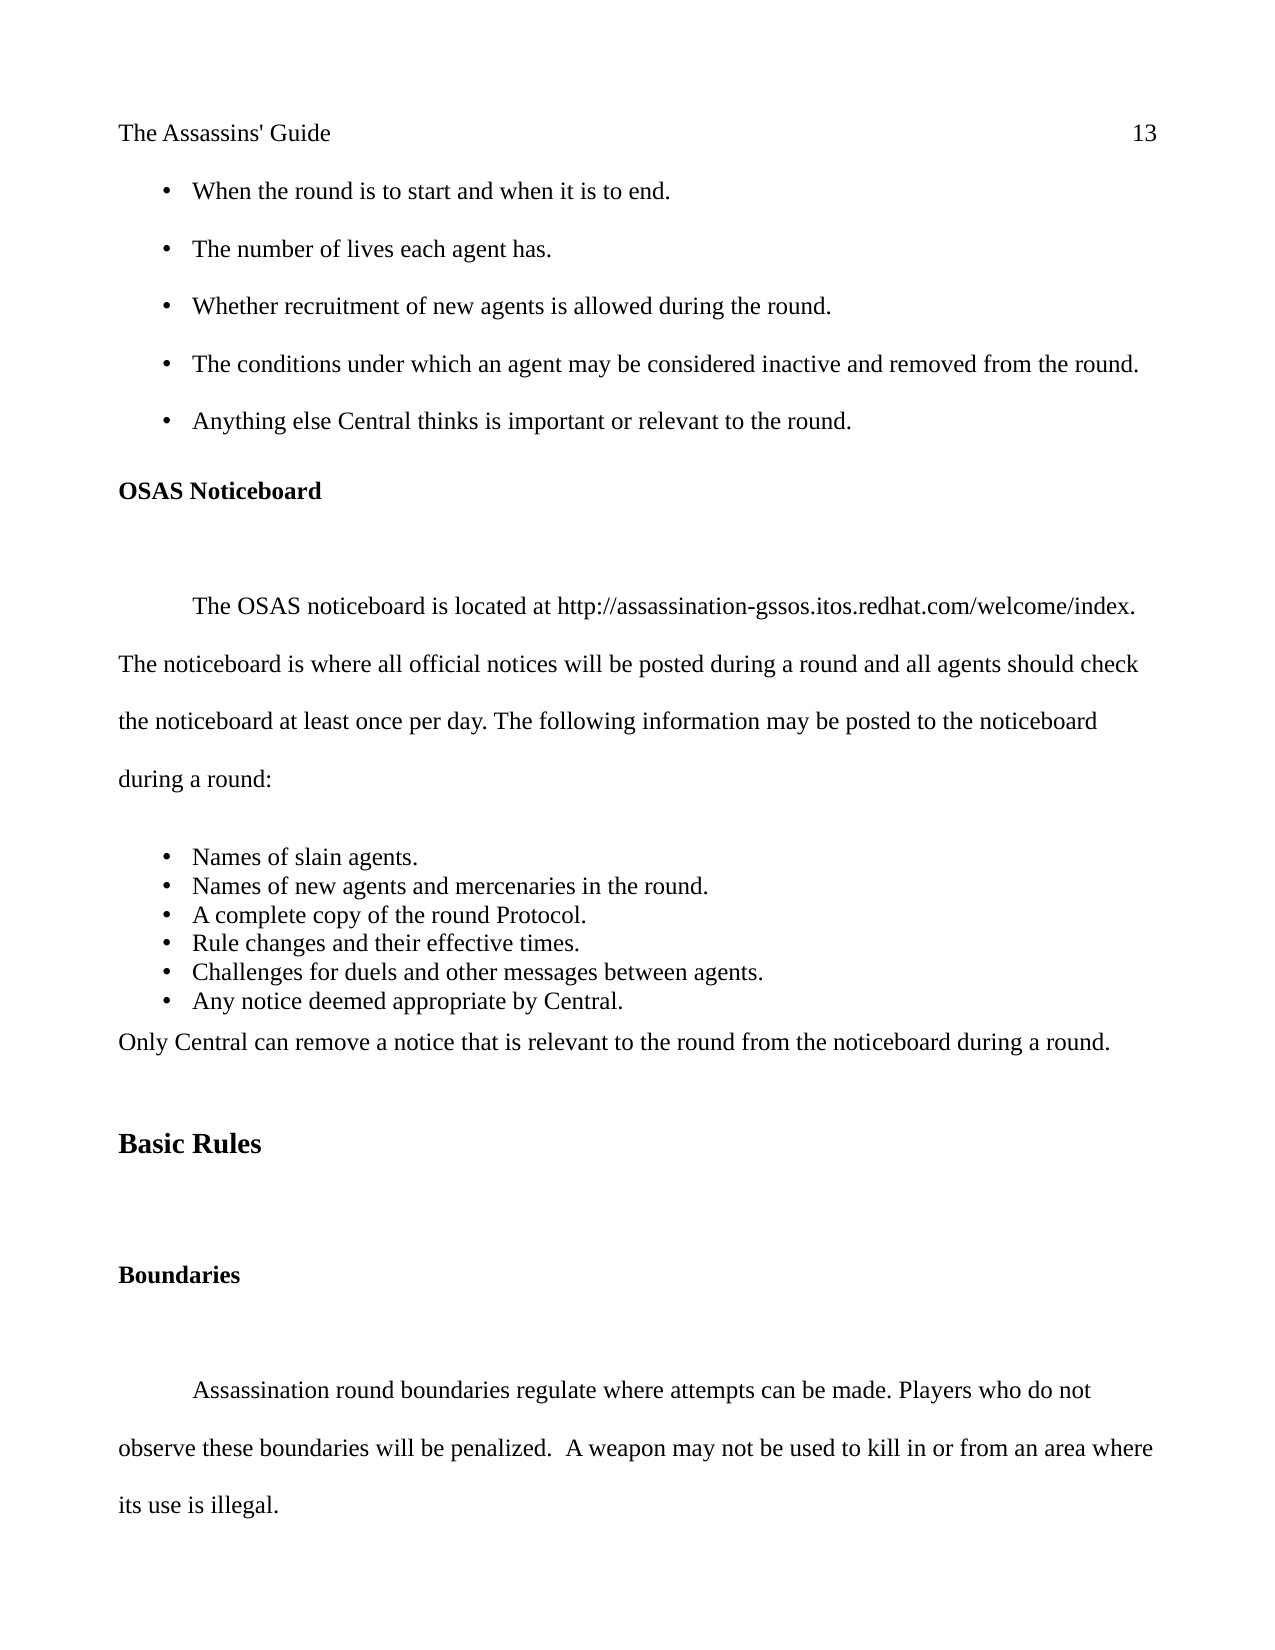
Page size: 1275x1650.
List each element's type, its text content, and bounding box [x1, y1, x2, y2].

list A complete copy of the round Protocol. [162, 900, 1157, 928]
list Anything else Central thinks is important or relevant to the round. [162, 406, 1157, 435]
list Names of slain agents. [162, 842, 1157, 871]
list Whether recruitment of new agents is allowed during the round. [162, 291, 1157, 320]
list The OSAS noticeboard is located at http://assassination-gssos.itos.redhat.com/welcome/index. The noticeboard is where all official notices will be posted during a round and all agents should check the noticeboard at least once per day. The following information may be posted to the noticeboard during a round: [118, 591, 1157, 793]
list The number of lives each agent has. [162, 234, 1157, 263]
list Assassination round boundaries regulate where attempts can be made. Players who do not observe these boundaries will be penalized. A weapon may not be used to kill in or from an area where its use is illegal. [118, 1375, 1157, 1519]
list Any notice deemed appropriate by Central. [162, 986, 1157, 1015]
list The conditions under which an agent may be considered inactive and removed from the round. [162, 349, 1157, 378]
list When the round is to start and when it is to end. [162, 176, 1157, 205]
text Only Central can remove a notice that is relevant to the round from the noticeboard during a round. [118, 1027, 1157, 1056]
list Challenges for duels and other messages between agents. [162, 957, 1157, 986]
list Rule changes and their effective times. [162, 928, 1157, 957]
list Basic Rules [118, 1126, 1157, 1159]
list Names of new agents and mercenaries in the round. [162, 871, 1157, 900]
list Boundaries [118, 1260, 1157, 1289]
list OSAS Noticeboard [118, 476, 1157, 505]
